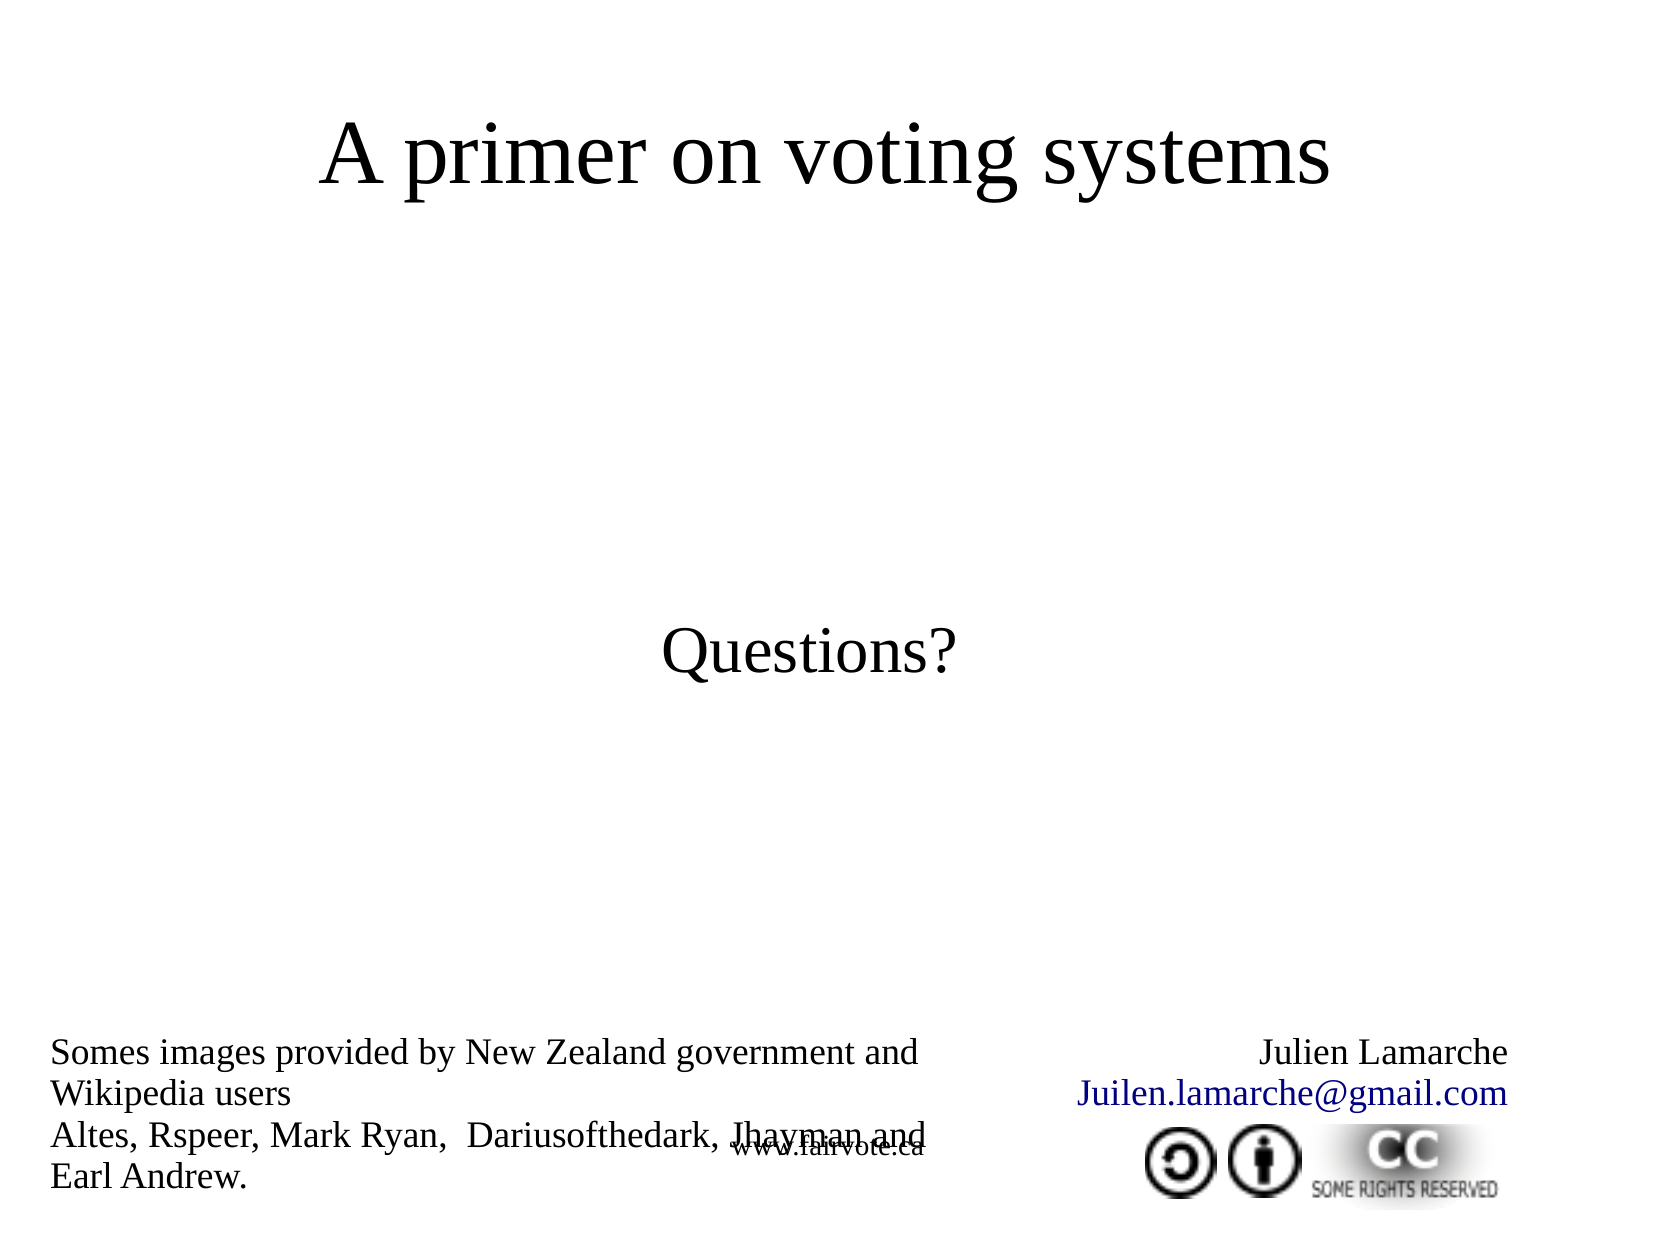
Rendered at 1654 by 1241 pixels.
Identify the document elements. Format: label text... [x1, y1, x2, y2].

text_box Julien Lamarche Juilen.lamarche@gmail.com [945, 1023, 1524, 1122]
picture [1145, 1127, 1217, 1199]
text_box Somes images provided by New Zealand government and Wikipedia users Altes, Rspeer, Mark Ryan, Dariusofthedark, Jhayman and Earl Andrew. [35, 1023, 945, 1241]
subtitle Questions? [82, 290, 1538, 1010]
picture [1228, 1124, 1512, 1210]
title A primer on voting systems [82, 49, 1571, 257]
